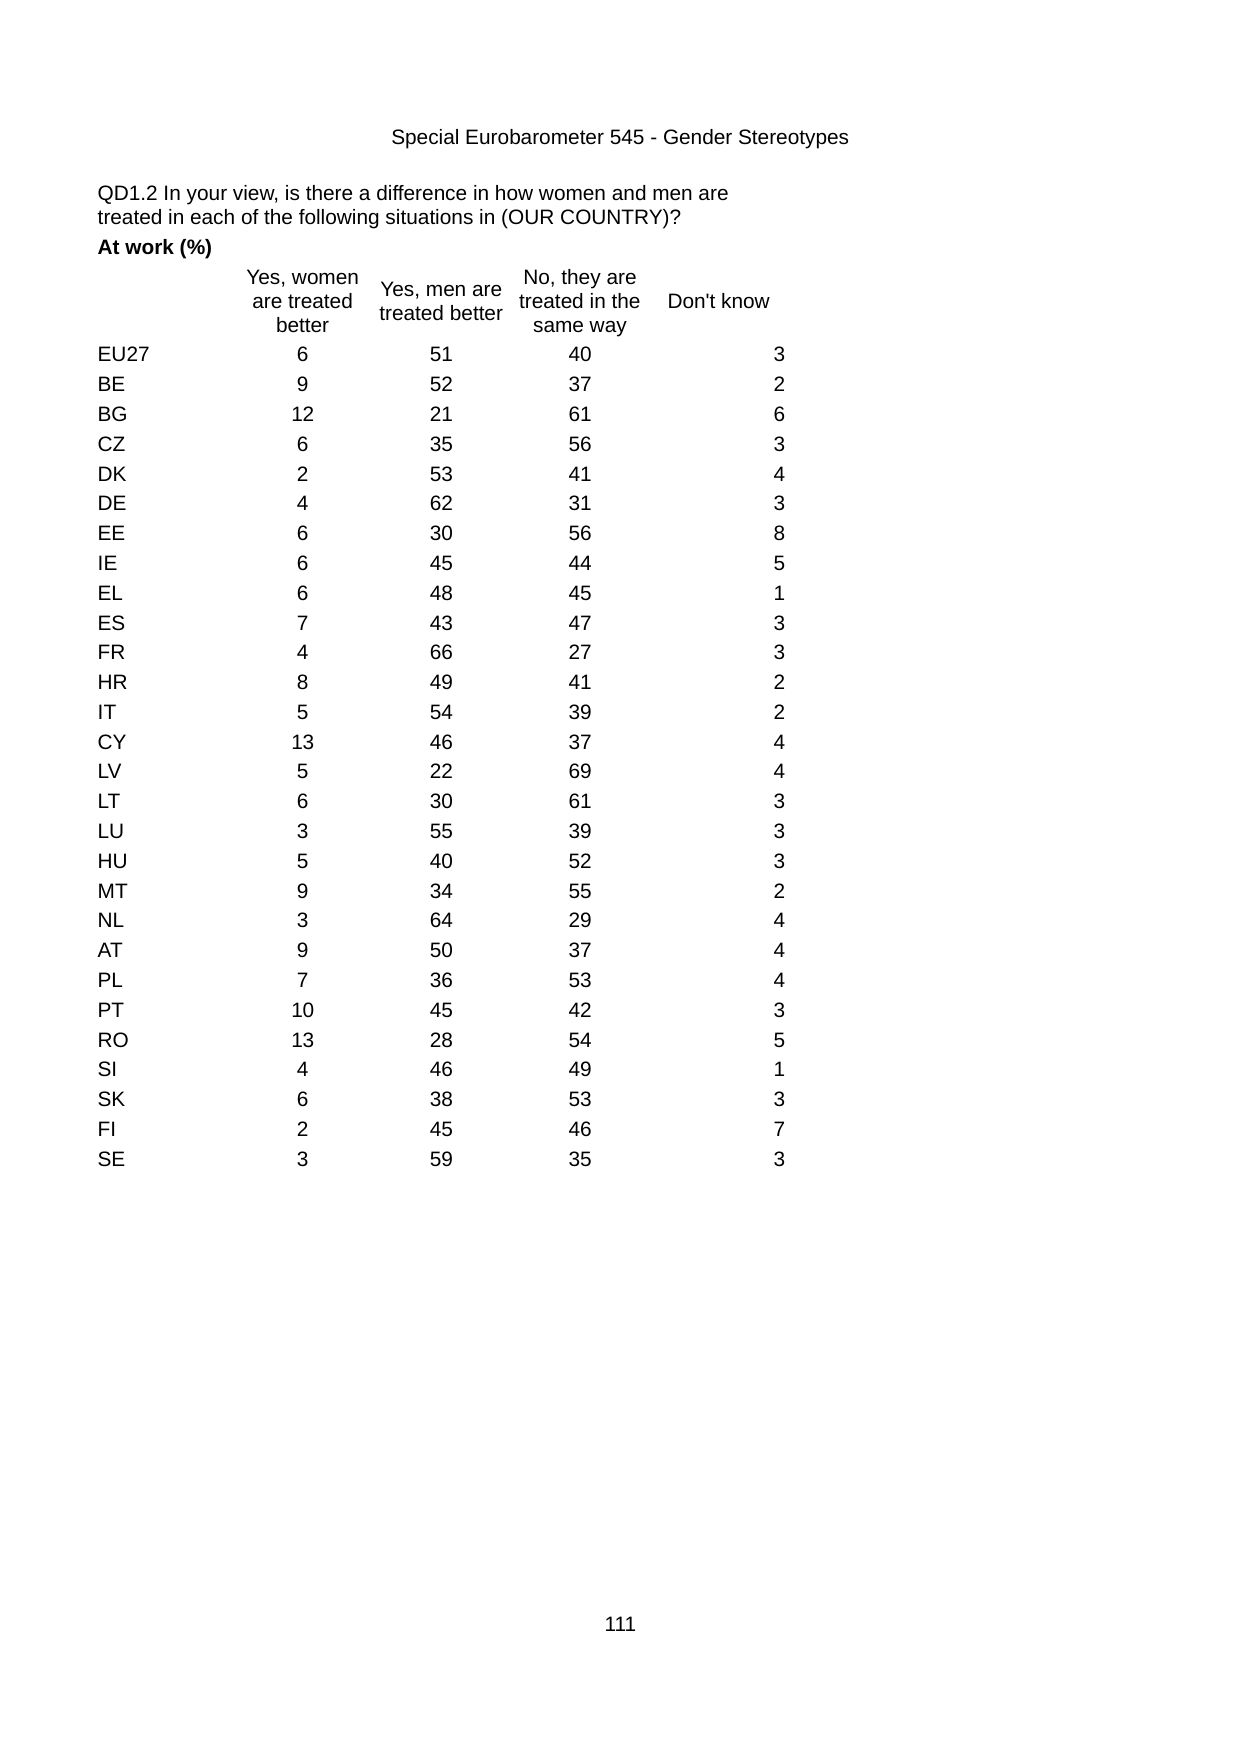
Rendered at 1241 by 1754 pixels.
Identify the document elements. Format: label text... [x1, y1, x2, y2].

table_cell BE [95, 369, 233, 399]
table_cell 45 [372, 995, 510, 1024]
table_cell 1 [649, 1054, 788, 1084]
table_cell 3 [649, 637, 788, 667]
table_cell IE [95, 548, 233, 578]
table_cell 54 [510, 1025, 649, 1054]
table_cell 44 [510, 548, 649, 578]
table_cell FI [95, 1114, 233, 1144]
table_cell 3 [649, 608, 788, 637]
table_cell Yes, men are treated better [372, 262, 510, 339]
table_cell 3 [649, 995, 788, 1024]
table_cell 56 [510, 429, 649, 458]
table_cell 3 [233, 1144, 372, 1173]
table_cell 6 [233, 1084, 372, 1114]
table_cell 4 [233, 488, 372, 518]
table_header QD1.2 In your view, is there a difference in how women and men are treated in each of the following situations in (OUR COUNTRY)? [95, 178, 788, 232]
table_cell LV [95, 756, 233, 786]
table_cell DE [95, 488, 233, 518]
table_cell 52 [372, 369, 510, 399]
table_cell 46 [372, 1054, 510, 1084]
table_cell 50 [372, 935, 510, 965]
table_cell 4 [649, 756, 788, 786]
table_cell SK [95, 1084, 233, 1114]
table_cell 36 [372, 965, 510, 995]
table_cell 39 [510, 697, 649, 727]
table_cell 4 [233, 637, 372, 667]
table_cell 52 [510, 846, 649, 876]
table_cell 27 [510, 637, 649, 667]
table_cell PT [95, 995, 233, 1024]
table_cell 35 [510, 1144, 649, 1173]
table_cell 9 [233, 369, 372, 399]
table_cell 6 [233, 548, 372, 578]
table_cell 9 [233, 876, 372, 905]
table_cell AT [95, 935, 233, 965]
table_cell 48 [372, 578, 510, 607]
table_cell 62 [372, 488, 510, 518]
table_cell 2 [649, 667, 788, 697]
table_cell 54 [372, 697, 510, 727]
table_cell HR [95, 667, 233, 697]
table_cell 69 [510, 756, 649, 786]
table_cell 5 [649, 1025, 788, 1054]
table_cell 37 [510, 935, 649, 965]
table_cell 4 [649, 935, 788, 965]
table_cell RO [95, 1025, 233, 1054]
table_cell 37 [510, 369, 649, 399]
table_cell CZ [95, 429, 233, 458]
table_cell 42 [510, 995, 649, 1024]
table_cell 53 [372, 459, 510, 488]
table_cell 45 [372, 1114, 510, 1144]
table_cell 13 [233, 727, 372, 756]
table_cell 40 [372, 846, 510, 876]
table_cell 4 [649, 965, 788, 995]
table_cell 21 [372, 399, 510, 429]
table_cell 2 [649, 369, 788, 399]
table_cell 30 [372, 518, 510, 548]
table_cell 64 [372, 905, 510, 935]
table_cell 7 [233, 608, 372, 637]
table_cell 8 [649, 518, 788, 548]
table_cell 39 [510, 816, 649, 846]
table_cell 31 [510, 488, 649, 518]
table_cell 3 [233, 816, 372, 846]
table_cell FR [95, 637, 233, 667]
table_cell HU [95, 846, 233, 876]
table_cell MT [95, 876, 233, 905]
table_cell 1 [649, 578, 788, 607]
table_cell SE [95, 1144, 233, 1173]
table_cell 41 [510, 459, 649, 488]
table_cell 38 [372, 1084, 510, 1114]
table_cell Don't know [649, 262, 788, 339]
table_cell 5 [233, 756, 372, 786]
table_cell 3 [649, 786, 788, 816]
table_cell 29 [510, 905, 649, 935]
table_cell 43 [372, 608, 510, 637]
table_cell 3 [649, 816, 788, 846]
table_cell 3 [649, 1084, 788, 1114]
table_cell 55 [510, 876, 649, 905]
table_cell DK [95, 459, 233, 488]
table_cell 55 [372, 816, 510, 846]
table_cell 3 [649, 846, 788, 876]
table_cell 6 [649, 399, 788, 429]
table_cell 51 [372, 339, 510, 369]
table_cell 3 [649, 429, 788, 458]
table_cell 2 [233, 1114, 372, 1144]
table_cell 6 [233, 429, 372, 458]
table_cell 61 [510, 786, 649, 816]
table_cell EL [95, 578, 233, 607]
table_cell 49 [372, 667, 510, 697]
table_cell IT [95, 697, 233, 727]
table_cell 13 [233, 1025, 372, 1054]
table_cell 8 [233, 667, 372, 697]
table_cell SI [95, 1054, 233, 1084]
table_cell [95, 262, 233, 339]
table_cell 9 [233, 935, 372, 965]
table_cell 5 [233, 846, 372, 876]
table_cell 3 [649, 1144, 788, 1173]
table_cell 49 [510, 1054, 649, 1084]
table_cell 3 [649, 488, 788, 518]
table_cell 10 [233, 995, 372, 1024]
table_cell 53 [510, 1084, 649, 1114]
table_cell 28 [372, 1025, 510, 1054]
table_cell 6 [233, 518, 372, 548]
table_cell 7 [233, 965, 372, 995]
table_cell 2 [649, 876, 788, 905]
table_cell 4 [233, 1054, 372, 1084]
table_cell EE [95, 518, 233, 548]
table_cell 3 [649, 339, 788, 369]
table_cell 22 [372, 756, 510, 786]
table_cell CY [95, 727, 233, 756]
table_cell 2 [233, 459, 372, 488]
table_cell 6 [233, 578, 372, 607]
table_cell 5 [233, 697, 372, 727]
table_cell 3 [233, 905, 372, 935]
table_cell 5 [649, 548, 788, 578]
table_cell ES [95, 608, 233, 637]
table_cell 40 [510, 339, 649, 369]
table_cell LT [95, 786, 233, 816]
table_cell 53 [510, 965, 649, 995]
table_cell 66 [372, 637, 510, 667]
table_cell 61 [510, 399, 649, 429]
table_cell 47 [510, 608, 649, 637]
table_cell EU27 [95, 339, 233, 369]
table_cell Yes, women are treated better [233, 262, 372, 339]
table_cell 37 [510, 727, 649, 756]
table_cell No, they are treated in the same way [510, 262, 649, 339]
table_cell 45 [510, 578, 649, 607]
table_cell 30 [372, 786, 510, 816]
table_cell 6 [233, 339, 372, 369]
table_cell 12 [233, 399, 372, 429]
table_cell LU [95, 816, 233, 846]
table_cell 4 [649, 905, 788, 935]
table_cell 46 [510, 1114, 649, 1144]
table_cell 34 [372, 876, 510, 905]
table_cell NL [95, 905, 233, 935]
table_cell 6 [233, 786, 372, 816]
table_cell 46 [372, 727, 510, 756]
table_cell 41 [510, 667, 649, 697]
table_cell 59 [372, 1144, 510, 1173]
table_cell 2 [649, 697, 788, 727]
table_cell 35 [372, 429, 510, 458]
table_cell 7 [649, 1114, 788, 1144]
table_cell 45 [372, 548, 510, 578]
table_cell PL [95, 965, 233, 995]
table_cell BG [95, 399, 233, 429]
table_cell 4 [649, 459, 788, 488]
table_cell At work (%) [95, 232, 788, 262]
table_cell 4 [649, 727, 788, 756]
table_cell 56 [510, 518, 649, 548]
